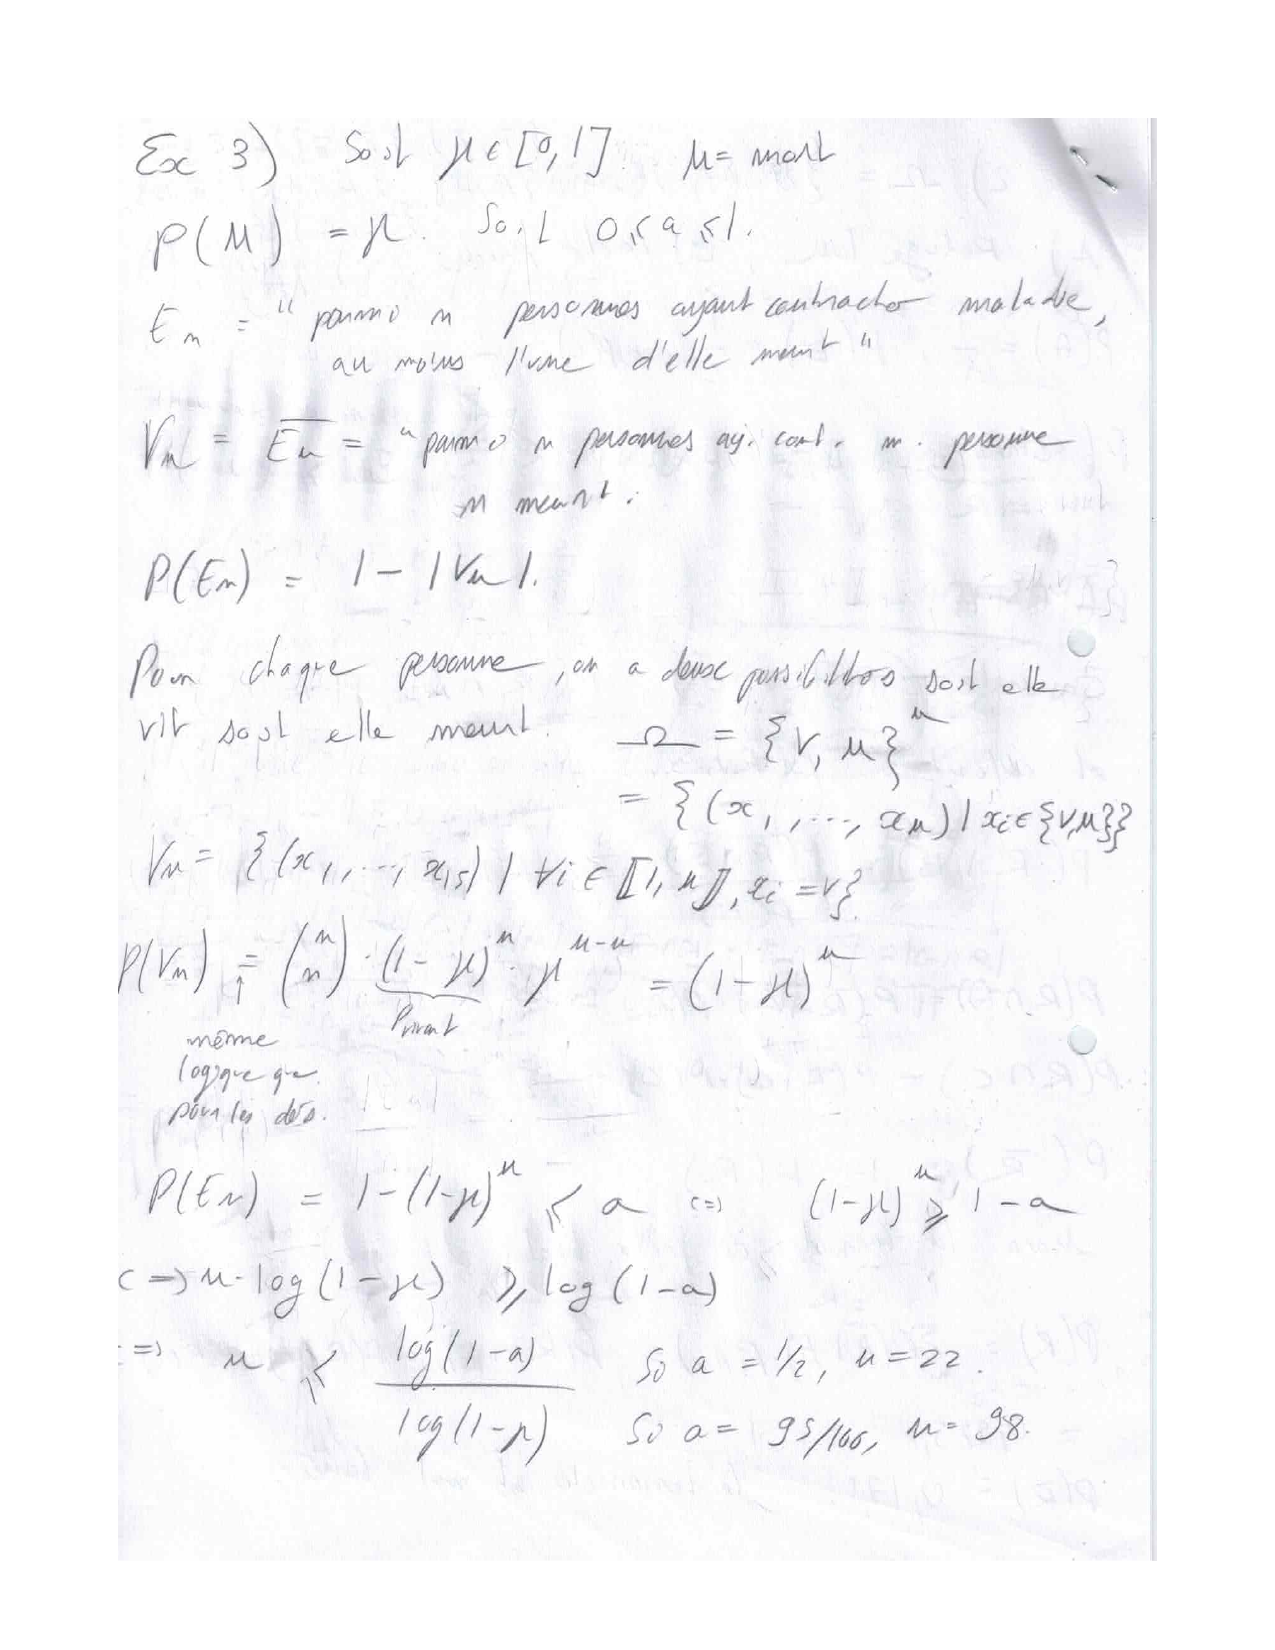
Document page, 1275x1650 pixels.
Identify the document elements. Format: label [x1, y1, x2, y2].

picture [118, 118, 1157, 1561]
